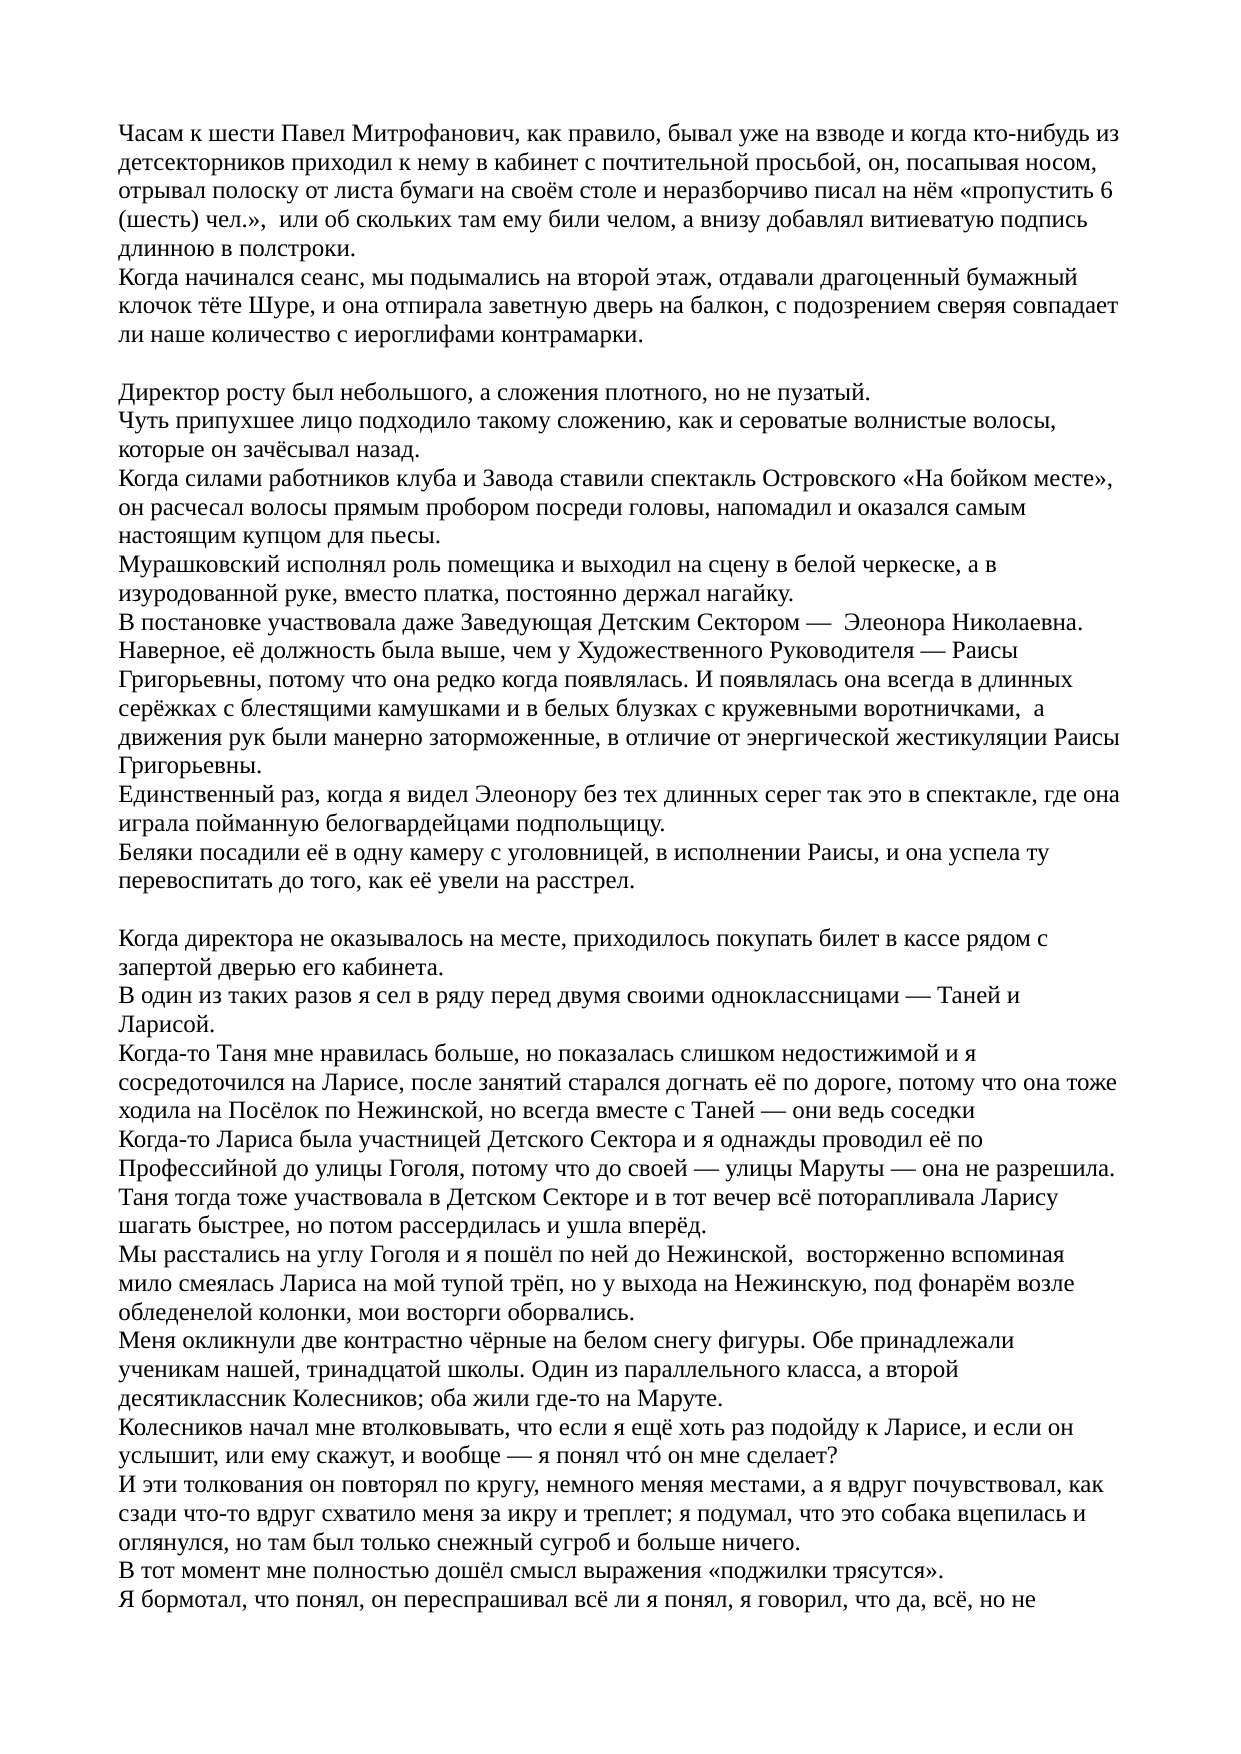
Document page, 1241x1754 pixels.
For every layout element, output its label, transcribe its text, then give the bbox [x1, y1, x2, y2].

text Когда начинался сеанс, мы подымались на второй этаж, отдавали драгоценный бумажный клочок тёте Шуре, и она отпирала заветную дверь на балкон, с подозрением сверяя совпадает ли наше количество с иероглифами контрамарки. [118, 262, 1122, 348]
text Я бормотал, что понял, он переспрашивал всё ли я понял, я говорил, что да, всё, но не [118, 1584, 1122, 1613]
text Директор росту был небольшого, а сложения плотного, но не пузатый. [118, 377, 1122, 406]
text Когда директора не оказывалось на месте, приходилось покупать билет в кассе рядом с запертой дверью его кабинета. [118, 923, 1122, 981]
text И эти толкования он повторял по кругу, немного меняя местами, а я вдруг почувствовал, как сзади что-то вдруг схватило меня за икру и треплет; я подумал, что это собака вцепилась и оглянулся, но там был только снежный сугроб и больше ничего. [118, 1469, 1122, 1556]
text Когда-то Лариса была участницей Детского Сектора и я однажды проводил её по Профессийной до улицы Гоголя, потому что до своей — улицы Маруты — она не разрешила. [118, 1124, 1122, 1182]
text Колесников начал мне втолковывать, что если я ещё хоть раз подойду к Ларисе, и если он услышит, или ему скажут, и вообще — я понял чтó он мне сделает? [118, 1412, 1122, 1469]
text В тот момент мне полностью дошёл смысл выражения «поджилки трясутся». [118, 1556, 1122, 1584]
text Единственный раз, когда я видел Элеонору без тех длинных серег так это в спектакле, где она играла пойманную белогвардейцами подпольщицу. [118, 779, 1122, 837]
text Часам к шести Павел Митрофанович, как правило, бывал уже на взводе и когда кто-нибудь из детсекторников приходил к нему в кабинет с почтительной просьбой, он, посапывая носом, отрывал полоску от листа бумаги на своём столе и неразборчиво писал на нём «пропустить 6 (шесть) чел.», или об скольких там ему били челом, а внизу добавлял витиеватую подпись длинною в полстроки. [118, 118, 1122, 262]
text Таня тогда тоже участвовала в Детском Секторе и в тот вечер всё поторапливала Ларису шагать быстрее, но потом рассердилась и ушла вперёд. [118, 1182, 1122, 1239]
text Беляки посадили её в одну камеру с уголовницей, в исполнении Раисы, и она успела ту перевоспитать до того, как её увели на расстрел. [118, 837, 1122, 894]
text Когда силами работников клуба и Завода ставили спектакль Островского «На бойком месте», он расчесал волосы прямым пробором посреди головы, напомадил и оказался самым настоящим купцом для пьесы. [118, 463, 1122, 549]
text Меня окликнули две контрастно чёрные на белом снегу фигуры. Обе принадлежали ученикам нашей, тринадцатой школы. Один из параллельного класса, а второй десятиклассник Колесников; оба жили где-то на Маруте. [118, 1326, 1122, 1412]
text Мы расстались на углу Гоголя и я пошёл по ней до Нежинской, восторженно вспоминая мило смеялась Лариса на мой тупой трёп, но у выхода на Нежинскую, под фонарём возле обледенелой колонки, мои восторги оборвались. [118, 1239, 1122, 1326]
text В постановке участвовала даже Заведующая Детским Сектором — Элеонора Николаевна. Наверное, её должность была выше, чем у Художественного Руководителя — Раисы Григорьевны, потому что она редко когда появлялась. И появлялась она всегда в длинных серёжках с блестящими камушками и в белых блузках с кружевными воротничками, а движения рук были манерно заторможенные, в отличие от энергической жестикуляции Раисы Григорьевны. [118, 607, 1122, 779]
text Чуть припухшее лицо подходило такому сложению, как и сероватые волнистые волосы, которые он зачёсывал назад. [118, 406, 1122, 463]
text В один из таких разов я сел в ряду перед двумя своими одноклассницами — Таней и Ларисой. [118, 981, 1122, 1038]
text Когда-то Таня мне нравилась больше, но показалась слишком недостижимой и я сосредоточился на Ларисе, после занятий старался догнать её по дороге, потому что она тоже ходила на Посёлок по Нежинской, но всегда вместе с Таней — они ведь соседки [118, 1038, 1122, 1124]
text Мурашковский исполнял роль помещика и выходил на сцену в белой черкеске, а в изуродованной руке, вместо платка, постоянно держал нагайку. [118, 549, 1122, 607]
